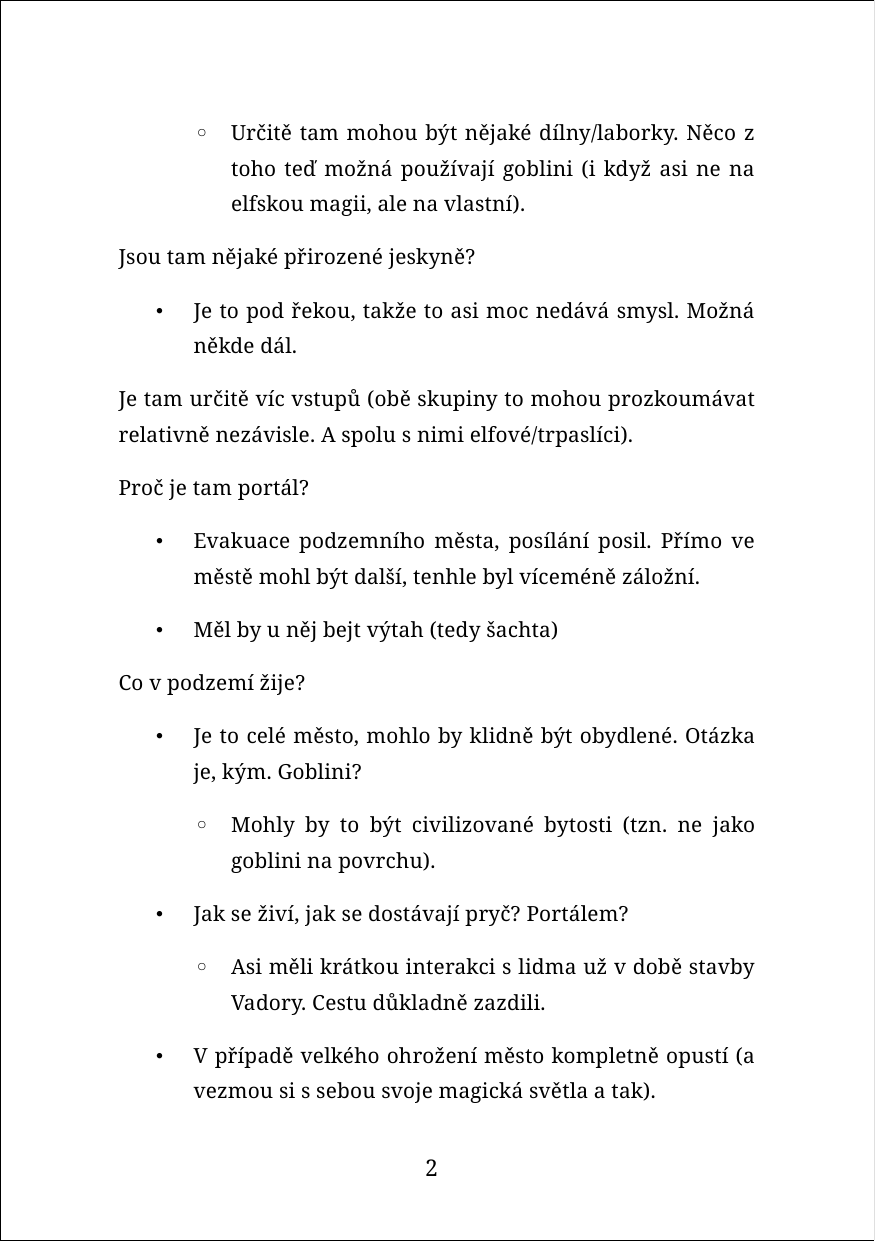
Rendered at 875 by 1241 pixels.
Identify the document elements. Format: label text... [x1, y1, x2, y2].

list Jak se živí, jak se dostávají pryč? Portálem? [156, 899, 756, 928]
list Je to celé město, mohlo by klidně být obydlené. Otázka je, kým. Goblini? [156, 722, 756, 786]
text Jsou tam nějaké přirozené jeskyně? [118, 242, 756, 271]
list Určitě tam mohou být nějaké dílny/laborky. Něco z toho teď možná používají goblini (i když asi ne na elfskou magii, ale na vlastní). [193, 118, 756, 218]
list Evakuace podzemního města, posílání posil. Přímo ve městě mohl být další, tenhle byl víceméně záložní. [156, 526, 756, 590]
list Asi měli krátkou interakci s lidma už v době stavby Vadory. Cestu důkladně zazdili. [193, 952, 756, 1016]
text Co v podzemí žije? [118, 668, 756, 697]
text Je tam určitě víc vstupů (obě skupiny to mohou prozkoumávat relativně nezávisle. A spolu s nimi elfové/trpaslíci). [118, 384, 756, 448]
list Mohly by to být civilizované bytosti (tzn. ne jako goblini na povrchu). [193, 810, 756, 874]
list Je to pod řekou, takže to asi moc nedává smysl. Možná někde dál. [156, 296, 756, 360]
list Měl by u něj bejt výtah (tedy šachta) [156, 615, 756, 644]
list V případě velkého ohrožení město kompletně opustí (a vezmou si s sebou svoje magická světla a tak). [156, 1041, 756, 1105]
text Proč je tam portál? [118, 473, 756, 502]
